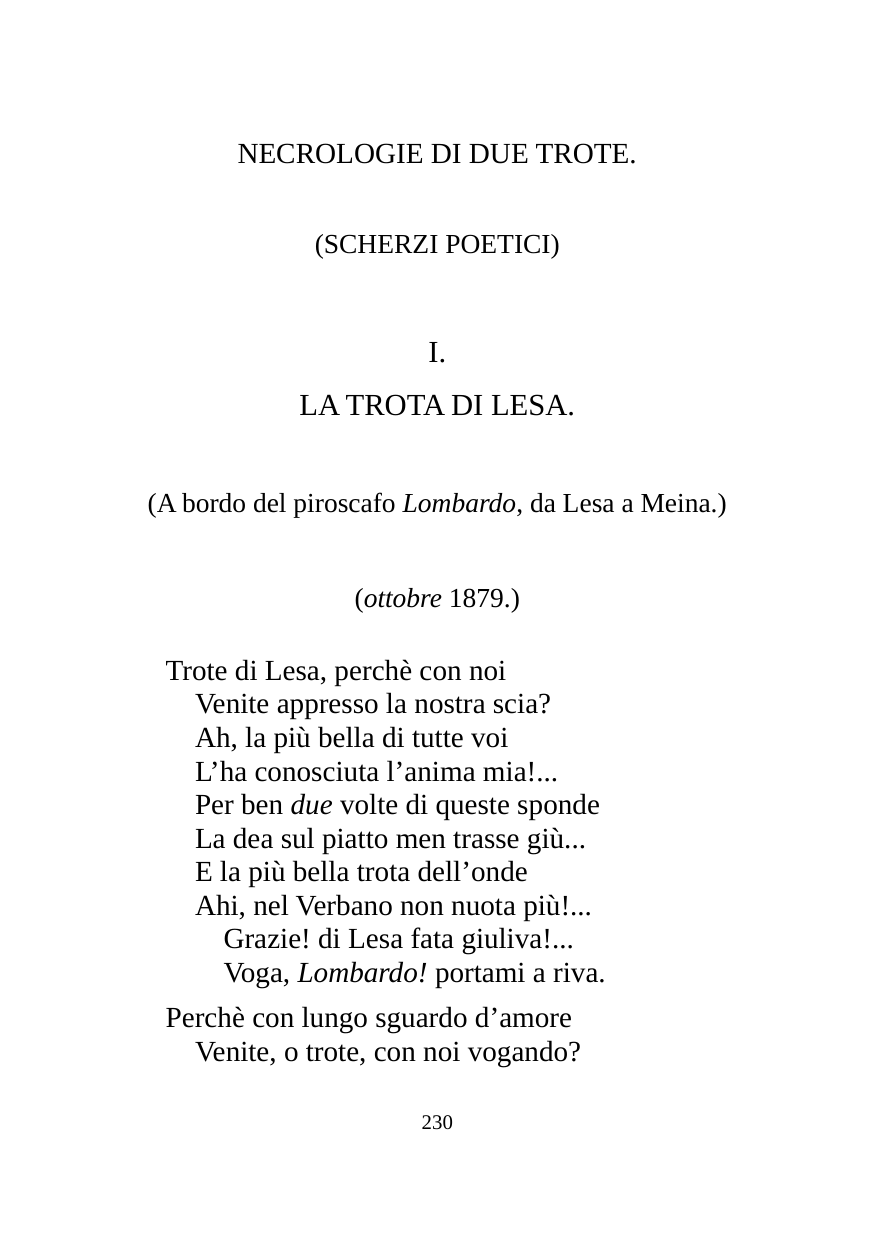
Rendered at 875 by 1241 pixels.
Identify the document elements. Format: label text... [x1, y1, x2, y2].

text Voga, Lombardo! portami a riva. [223, 955, 768, 988]
text Perchè con lungo sguardo d’amore Venite, o trote, con noi vogando? [165, 1000, 768, 1067]
text (SCHERZI POETICI) [106, 227, 768, 259]
subtitle NECROLOGIE DI DUE TROTE. [106, 136, 768, 169]
text (A bordo del piroscafo Lombardo, da Lesa a Meina.) [106, 487, 768, 519]
subtitle I. LA TROTA DI LESA. [106, 334, 768, 422]
text (ottobre 1879.) [106, 582, 768, 613]
text Trote di Lesa, perchè con noi Venite appresso la nostra scia? Ah, la più bella di tutte voi L’ha conosciuta l’anima mia!... Per ben due volte di queste sponde La dea sul piatto men trasse giù... E la più bella trota dell’onde Ahi, nel Verbano non nuota più!... [165, 653, 768, 921]
text Grazie! di Lesa fata giuliva!... [223, 921, 768, 955]
